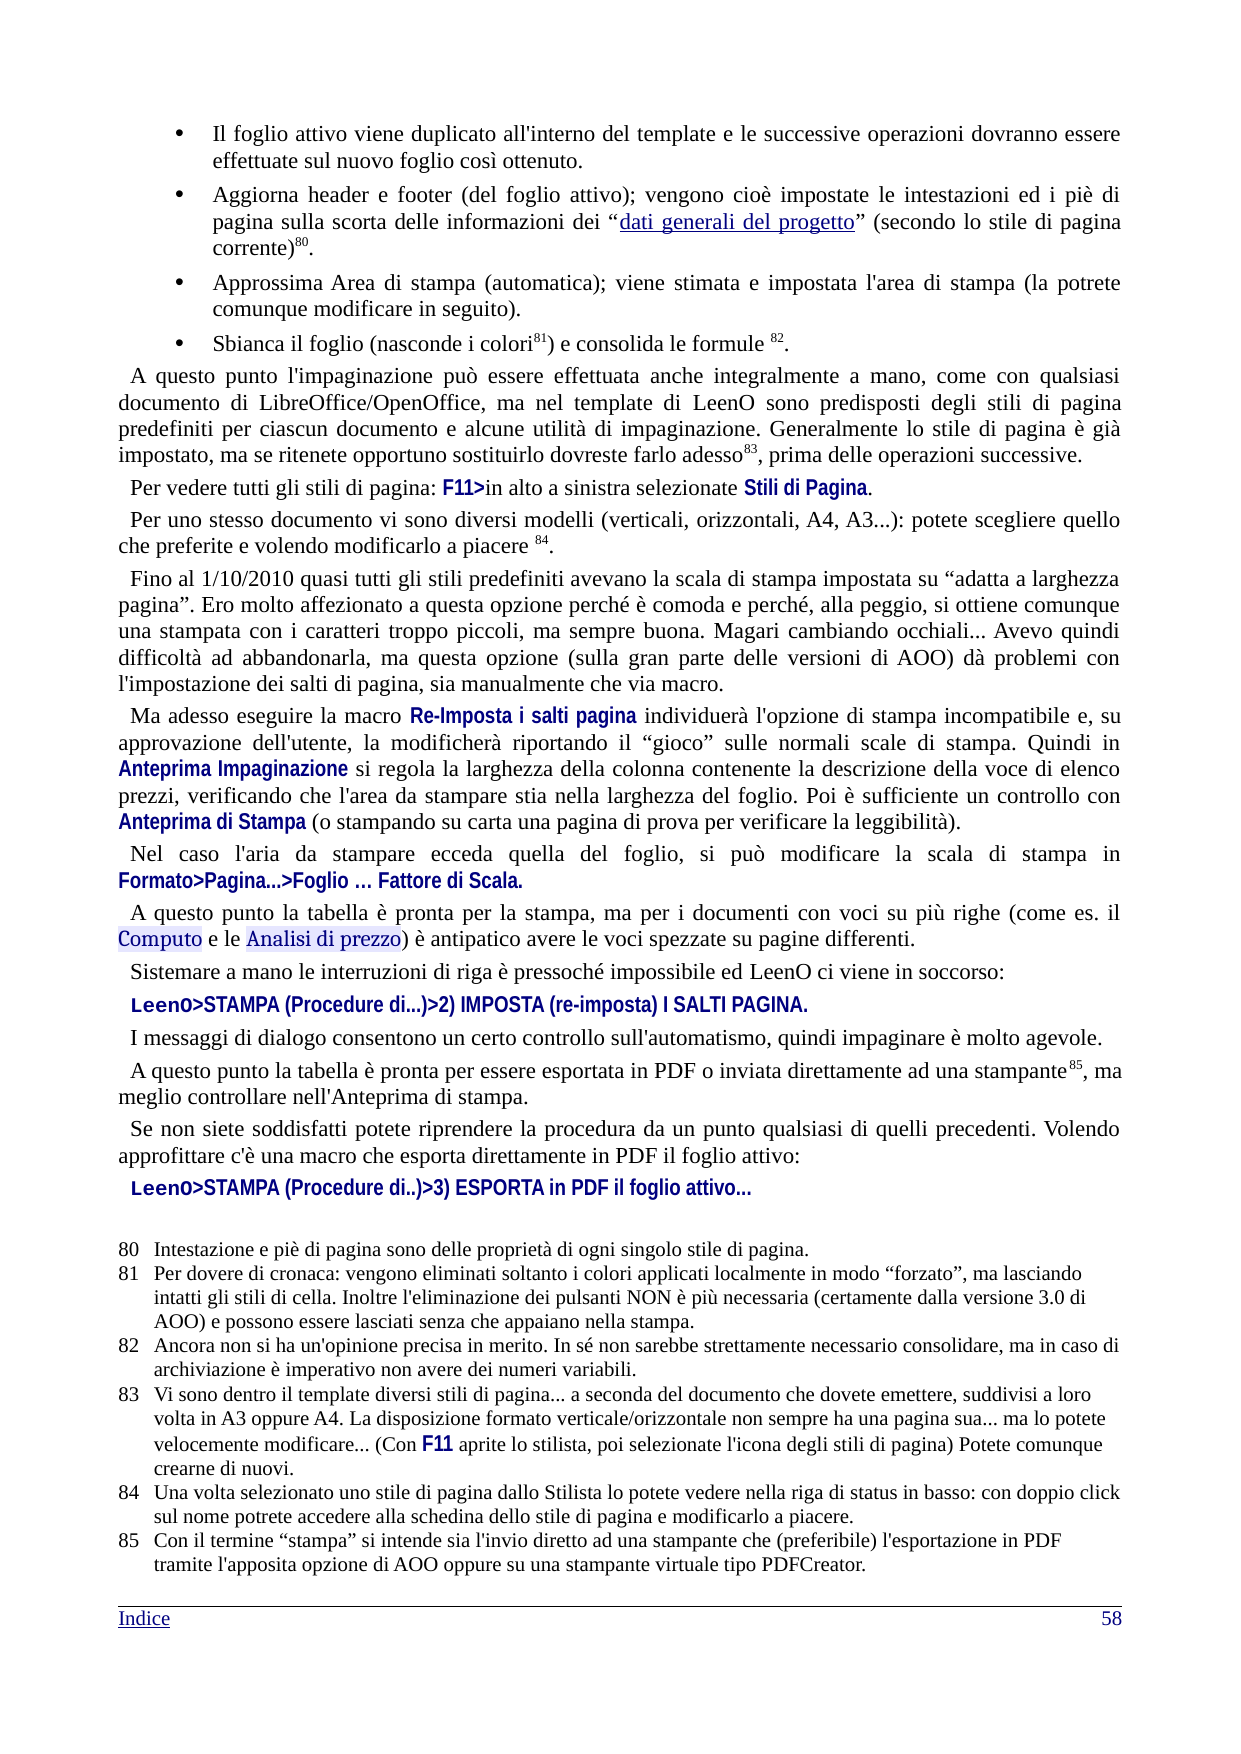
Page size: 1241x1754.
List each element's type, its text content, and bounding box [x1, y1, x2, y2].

list Per dovere di cronaca: vengono eliminati soltanto i colori applicati localmente in modo “forzato”, ma lasciando intatti gli stili di cella. Inoltre l'eliminazione dei pulsanti NON è più necessaria (certamente dalla versione 3.0 di AOO) e possono essere lasciati senza che appaiano nella stampa. [118, 1261, 1122, 1333]
text Se non siete soddisfatti potete riprendere la procedura da un punto qualsiasi di quelli precedenti. Volendo approfittare c'è una macro che esporta direttamente in PDF il foglio attivo: [118, 1115, 1122, 1168]
text Una volta selezionato uno stile di pagina dallo Stilista lo potete vedere nella riga di status in basso: con doppio click sul nome potrete accedere alla schedina dello stile di pagina e modificarlo a piacere. [118, 1480, 1122, 1528]
list Aggiorna header e footer (del foglio attivo); vengono cioè impostate le intestazioni ed i piè di pagina sulla scorta delle informazioni dei “dati generali del progetto” (secondo lo stile di pagina corrente). [175, 179, 1122, 261]
text A questo punto la tabella è pronta per essere esportata in PDF o inviata direttamente ad una stampante, ma meglio controllare nell'Anteprima di stampa. [118, 1057, 1122, 1109]
text A questo punto la tabella è pronta per la stampa, ma per i documenti con voci su più righe (come es. il Computo e le Analisi di prezzo) è antipatico avere le voci spezzate su pagine differenti. [118, 899, 1122, 952]
text LeenO>STAMPA (Procedure di...)>2) IMPOSTA (re-imposta) I SALTI PAGINA. [118, 991, 1122, 1018]
text Sistemare a mano le interruzioni di riga è pressoché impossibile ed LeenO ci viene in soccorso: [118, 958, 1122, 985]
text I messaggi di dialogo consentono un certo controllo sull'automatismo, quindi impaginare è molto agevole. [118, 1024, 1122, 1051]
text Vi sono dentro il template diversi stili di pagina... a seconda del documento che dovete emettere, suddivisi a loro volta in A3 oppure A4. La disposizione formato verticale/orizzontale non sempre ha una pagina sua... ma lo potete velocemente modificare... (Con F11 aprite lo stilista, poi selezionate l'icona degli stili di pagina) Potete comunque crearne di nuovi. [118, 1381, 1122, 1480]
text Ma adesso eseguire la macro Re-Imposta i salti pagina individuerà l'opzione di stampa incompatibile e, su approvazione dell'utente, la modificherà riportando il “gioco” sulle normali scale di stampa. Quindi in Anteprima Impaginazione si regola la larghezza della colonna contenente la descrizione della voce di elenco prezzi, verificando che l'area da stampare stia nella larghezza del foglio. Poi è sufficiente un controllo con Anteprima di Stampa (o stampando su carta una pagina di prova per verificare la leggibilità). [118, 702, 1122, 834]
list Approssima Area di stampa (automatica); viene stimata e impostata l'area di stampa (la potrete comunque modificare in seguito). [175, 267, 1122, 322]
text LeenO>STAMPA (Procedure di..)>3) ESPORTA in PDF il foglio attivo... [118, 1174, 1122, 1202]
list Intestazione e piè di pagina sono delle proprietà di ogni singolo stile di pagina. [118, 1237, 1122, 1261]
text Fino al 1/10/2010 quasi tutti gli stili predefiniti avevano la scala di stampa impostata su “adatta a larghezza pagina”. Ero molto affezionato a questa opzione perché è comoda e perché, alla peggio, si ottiene comunque una stampata con i caratteri troppo piccoli, ma sempre buona. Magari cambiando occhiali... Avevo quindi difficoltà ad abbandonarla, ma questa opzione (sulla gran parte delle versioni di AOO) dà problemi con l'impostazione dei salti di pagina, sia manualmente che via macro. [118, 565, 1122, 696]
text Per uno stesso documento vi sono diversi modelli (verticali, orizzontali, A4, A3...): potete scegliere quello che preferite e volendo modificarlo a piacere . [118, 506, 1122, 559]
list Sbianca il foglio (nasconde i colori) e consolida le formule . [175, 328, 1122, 356]
text Per vedere tutti gli stili di pagina: F11>in alto a sinistra selezionate Stili di Pagina. [118, 474, 1122, 500]
list Ancora non si ha un'opinione precisa in merito. In sé non sarebbe strettamente necessario consolidare, ma in caso di archiviazione è imperativo non avere dei numeri variabili. [118, 1333, 1122, 1381]
text A questo punto l'impaginazione può essere effettuata anche integralmente a mano, come con qualsiasi documento di LibreOffice/OpenOffice, ma nel template di LeenO sono predisposti degli stili di pagina predefiniti per ciascun documento e alcune utilità di impaginazione. Generalmente lo stile di pagina è già impostato, ma se ritenete opportuno sostituirlo dovreste farlo adesso, prima delle operazioni successive. [118, 362, 1122, 468]
text Nel caso l'aria da stampare ecceda quella del foglio, si può modificare la scala di stampa in Formato>Pagina...>Foglio … Fattore di Scala. [118, 840, 1122, 893]
text Con il termine “stampa” si intende sia l'invio diretto ad una stampante che (preferibile) l'esportazione in PDF tramite l'apposita opzione di AOO oppure su una stampante virtuale tipo PDFCreator. [118, 1528, 1122, 1576]
list Il foglio attivo viene duplicato all'interno del template e le successive operazioni dovranno essere effettuate sul nuovo foglio così ottenuto. [175, 118, 1122, 173]
